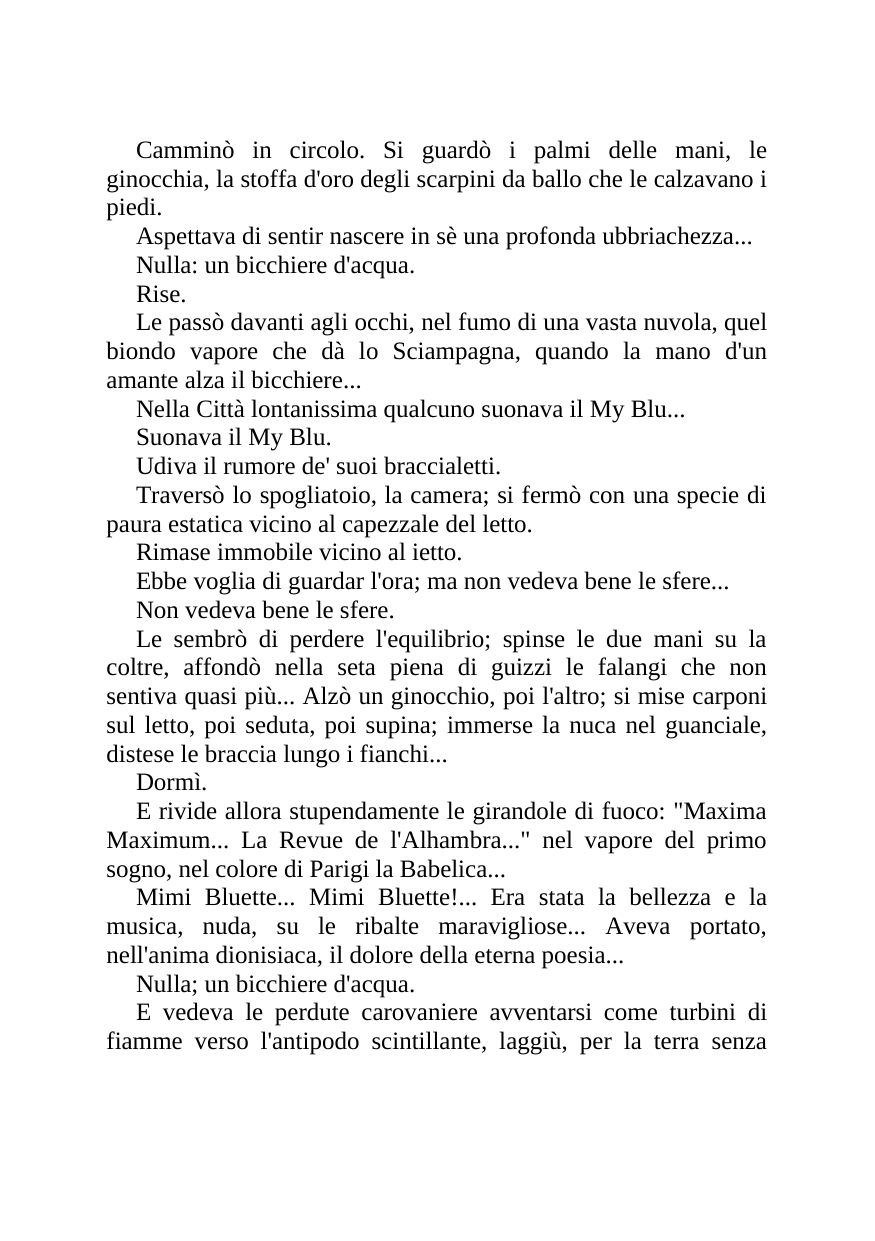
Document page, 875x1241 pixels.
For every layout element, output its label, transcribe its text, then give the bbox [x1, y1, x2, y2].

text Camminò in circolo. Si guardò i palmi delle mani, le ginocchia, la stoffa d'oro degli scarpini da ballo che le calzavano i piedi. [106, 135, 768, 221]
text Suonava il My Blu. [106, 422, 768, 451]
text E vedeva le perdute carovaniere avventarsi come turbini di fiamme verso l'antipodo scintillante, laggiù, per la terra senza [106, 997, 768, 1055]
text Nulla; un bicchiere d'acqua. [106, 969, 768, 997]
text Dormì. [106, 767, 768, 796]
text Nella Città lontanissima qualcuno suonava il My Blu... [106, 394, 768, 422]
text Udiva il rumore de' suoi braccialetti. [106, 451, 768, 480]
text Le sembrò di perdere l'equilibrio; spinse le due mani su la coltre, affondò nella seta piena di guizzi le falangi che non sentiva quasi più... Alzò un ginocchio, poi l'altro; si mise carponi sul letto, poi seduta, poi supina; immerse la nuca nel guanciale, distese le braccia lungo i fianchi... [106, 624, 768, 767]
text Ebbe voglia di guardar l'ora; ma non vedeva bene le sfere... [106, 566, 768, 595]
text Rise. [106, 279, 768, 307]
text Rimase immobile vicino al ietto. [106, 537, 768, 566]
text E rivide allora stupendamente le girandole di fuoco: "Maxima Maximum... La Revue de l'Alhambra..." nel vapore del primo sogno, nel colore di Parigi la Babelica... [106, 796, 768, 882]
text Le passò davanti agli occhi, nel fumo di una vasta nuvola, quel biondo vapore che dà lo Sciampagna, quando la mano d'un amante alza il bicchiere... [106, 307, 768, 394]
text Mimi Bluette... Mimi Bluette!... Era stata la bellezza e la musica, nuda, su le ribalte maravigliose... Aveva portato, nell'anima dionisiaca, il dolore della eterna poesia... [106, 882, 768, 969]
text Aspettava di sentir nascere in sè una profonda ubbriachezza... [106, 221, 768, 250]
text Non vedeva bene le sfere. [106, 595, 768, 624]
text Nulla: un bicchiere d'acqua. [106, 250, 768, 279]
text Traversò lo spogliatoio, la camera; si fermò con una specie di paura estatica vicino al capezzale del letto. [106, 480, 768, 537]
